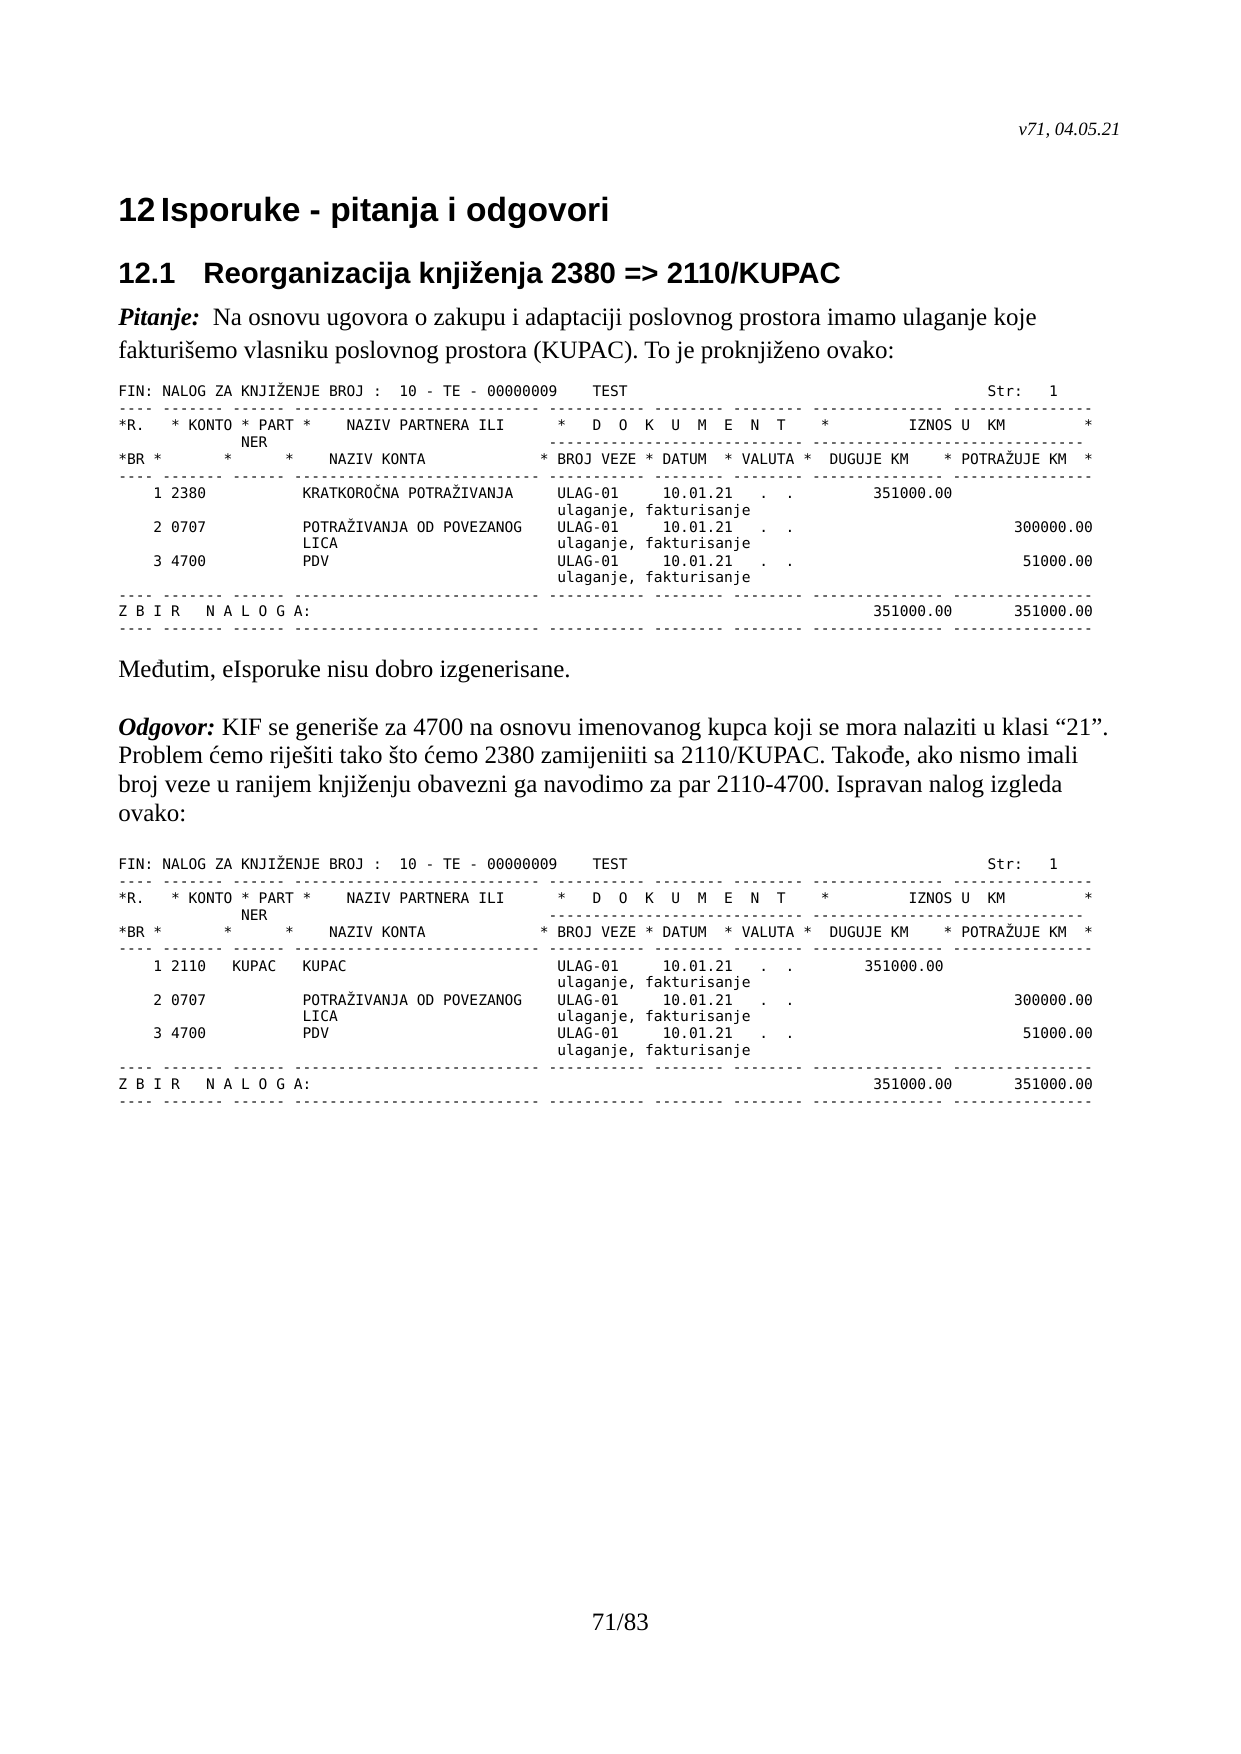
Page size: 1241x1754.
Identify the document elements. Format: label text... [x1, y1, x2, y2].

text ulaganje, fakturisanje [118, 974, 1122, 991]
text ---- ------- ------ ---------------------------- ----------- -------- -------- --------------- ---------------- [118, 467, 1122, 484]
text ulaganje, fakturisanje [118, 1042, 1122, 1059]
text 3 4700 PDV ULAG-01 10.01.21 . . 51000.00 [118, 552, 1122, 569]
text *R. * KONTO * PART * NAZIV PARTNERA ILI * D O K U M E N T * IZNOS U KM * [118, 889, 1122, 906]
subtitle Isporuke - pitanja i odgovori [118, 190, 1122, 229]
text Z B I R N A L O G A: 351000.00 351000.00 [118, 1076, 1122, 1093]
text 3 4700 PDV ULAG-01 10.01.21 . . 51000.00 [118, 1025, 1122, 1042]
text *R. * KONTO * PART * NAZIV PARTNERA ILI * D O K U M E N T * IZNOS U KM * [118, 417, 1122, 433]
subtitle Reorganizacija knjiženja 2380 => 2110/KUPAC [118, 256, 1122, 289]
text ---- ------- ------ ---------------------------- ----------- -------- -------- --------------- ---------------- [118, 620, 1122, 637]
text Međutim, eIsporuke nisu dobro izgenerisane. [118, 654, 1122, 683]
text FIN: NALOG ZA KNJIŽENJE BROJ : 10 - TE - 00000009 TEST Str: 1 [118, 856, 1122, 872]
text NER ----------------------------- ------------------------------- [118, 906, 1122, 923]
text 2 0707 POTRAŽIVANJA OD POVEZANOG ULAG-01 10.01.21 . . 300000.00 [118, 518, 1122, 535]
text Odgovor: KIF se generiše za 4700 na osnovu imenovanog kupca koji se mora nalaziti u klasi “21”. Problem ćemo riješiti tako što ćemo 2380 zamijeniiti sa 2110/KUPAC. Takođe, ako nismo imali broj veze u ranijem knjiženju obavezni ga navodimo za par 2110-4700. Ispravan nalog izgleda ovako: [118, 712, 1122, 827]
text ---- ------- ------ ---------------------------- ----------- -------- -------- --------------- ---------------- [118, 872, 1122, 889]
text NER ----------------------------- ------------------------------- [118, 433, 1122, 451]
text 1 2380 KRATKOROČNA POTRAŽIVANJA ULAG-01 10.01.21 . . 351000.00 [118, 484, 1122, 501]
text 2 0707 POTRAŽIVANJA OD POVEZANOG ULAG-01 10.01.21 . . 300000.00 [118, 991, 1122, 1008]
text ulaganje, fakturisanje [118, 569, 1122, 586]
text ---- ------- ------ ---------------------------- ----------- -------- -------- --------------- ---------------- [118, 1059, 1122, 1076]
text ---- ------- ------ ---------------------------- ----------- -------- -------- --------------- ---------------- [118, 1093, 1122, 1110]
text LICA ulaganje, fakturisanje [118, 535, 1122, 552]
text 1 2110 KUPAC KUPAC ULAG-01 10.01.21 . . 351000.00 [118, 957, 1122, 974]
text Pitanje: Na osnovu ugovora o zakupu i adaptaciji poslovnog prostora imamo ulaganje koje fakturišemo vlasniku poslovnog prostora (KUPAC). To je proknjiženo ovako: [118, 302, 1122, 364]
text ---- ------- ------ ---------------------------- ----------- -------- -------- --------------- ---------------- [118, 940, 1122, 957]
text FIN: NALOG ZA KNJIŽENJE BROJ : 10 - TE - 00000009 TEST Str: 1 [118, 383, 1122, 399]
text Z B I R N A L O G A: 351000.00 351000.00 [118, 603, 1122, 620]
text *BR * * * NAZIV KONTA * BROJ VEZE * DATUM * VALUTA * DUGUJE KM * POTRAŽUJE KM * [118, 451, 1122, 467]
text ulaganje, fakturisanje [118, 501, 1122, 518]
text LICA ulaganje, fakturisanje [118, 1008, 1122, 1025]
text ---- ------- ------ ---------------------------- ----------- -------- -------- --------------- ---------------- [118, 586, 1122, 603]
text ---- ------- ------ ---------------------------- ----------- -------- -------- --------------- ---------------- [118, 399, 1122, 417]
text *BR * * * NAZIV KONTA * BROJ VEZE * DATUM * VALUTA * DUGUJE KM * POTRAŽUJE KM * [118, 923, 1122, 940]
